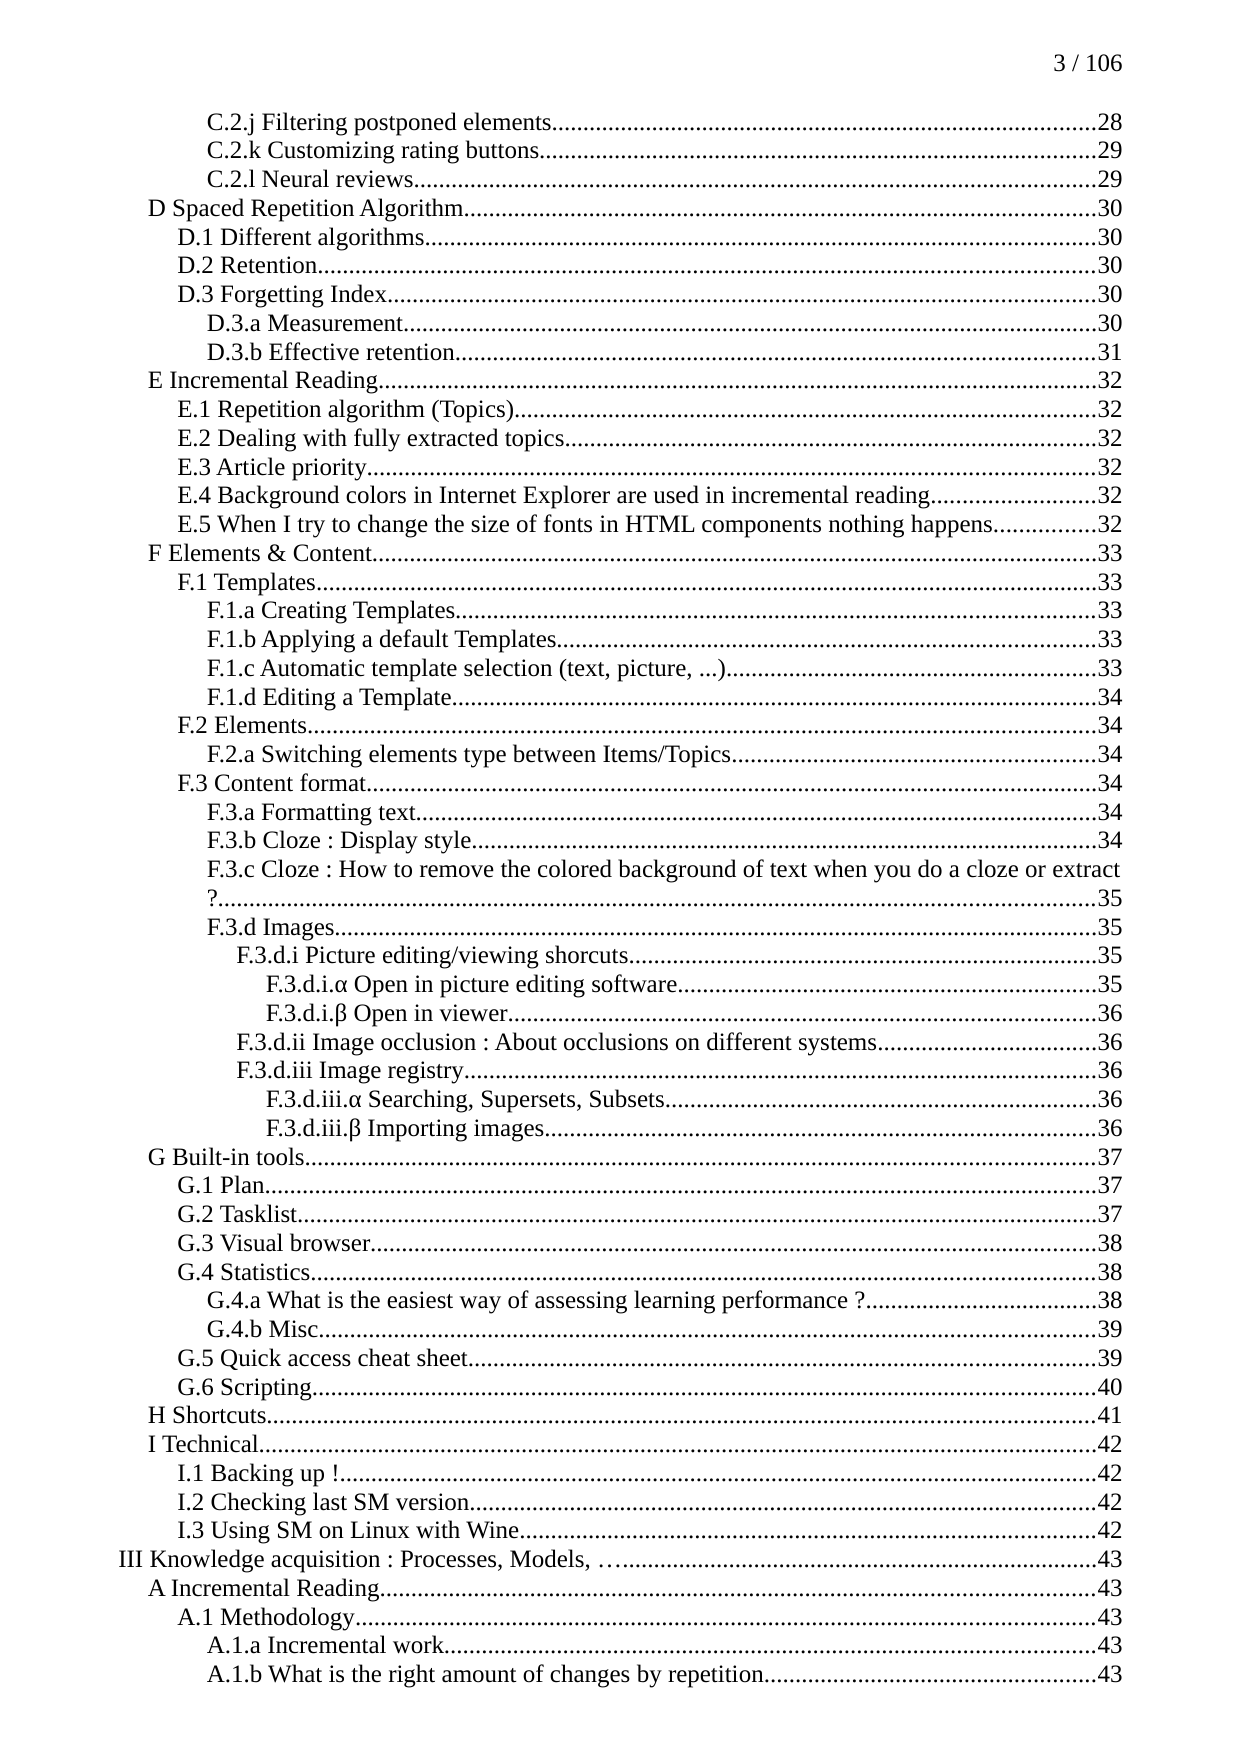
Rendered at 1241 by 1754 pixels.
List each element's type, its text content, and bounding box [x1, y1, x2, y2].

text F.3 Content format 34 [177, 768, 1122, 797]
text C.2.k Customizing rating buttons 29 [207, 136, 1122, 164]
text D.3.b Effective retention 31 [207, 337, 1122, 366]
text E.1 Repetition algorithm (Topics) 32 [177, 394, 1122, 423]
text I.1 Backing up ! 42 [177, 1458, 1122, 1487]
text A.1 Methodology 43 [177, 1602, 1122, 1631]
text D Spaced Repetition Algorithm 30 [148, 193, 1122, 222]
text F.3.d.iii Image registry 36 [236, 1056, 1122, 1084]
text G.6 Scripting 40 [177, 1372, 1122, 1401]
text C.2.j Filtering postponed elements 28 [207, 107, 1122, 136]
text F.3.d.iii.α Searching, Supersets, Subsets 36 [266, 1084, 1122, 1113]
text G.2 Tasklist 37 [177, 1199, 1122, 1228]
text F.3.d Images 35 [207, 912, 1122, 941]
text I.2 Checking last SM version 42 [177, 1487, 1122, 1516]
text A.1.b What is the right amount of changes by repetition 43 [207, 1659, 1122, 1688]
text A Incremental Reading 43 [148, 1573, 1122, 1602]
text G.3 Visual browser 38 [177, 1228, 1122, 1257]
text D.3.a Measurement 30 [207, 308, 1122, 337]
text F.1.a Creating Templates 33 [207, 596, 1122, 624]
text G.4.a What is the easiest way of assessing learning performance ? 38 [207, 1286, 1122, 1314]
text E.3 Article priority 32 [177, 452, 1122, 481]
text E.5 When I try to change the size of fonts in HTML components nothing happens 32 [177, 509, 1122, 538]
text F.1.b Applying a default Templates 33 [207, 624, 1122, 653]
text F.3.a Formatting text 34 [207, 797, 1122, 826]
text F.3.c Cloze : How to remove the colored background of text when you do a cloze or extract ? 35 [207, 854, 1122, 912]
text A.1.a Incremental work 43 [207, 1631, 1122, 1659]
text D.1 Different algorithms 30 [177, 222, 1122, 251]
text F.3.d.i.α Open in picture editing software 35 [266, 969, 1122, 998]
text F.3.d.i.β Open in viewer 36 [266, 998, 1122, 1027]
text F.1.c Automatic template selection (text, picture, ...) 33 [207, 653, 1122, 682]
text F.3.d.iii.β Importing images 36 [266, 1113, 1122, 1142]
text G.1 Plan 37 [177, 1171, 1122, 1199]
text E.4 Background colors in Internet Explorer are used in incremental reading 32 [177, 481, 1122, 509]
text G.4 Statistics 38 [177, 1257, 1122, 1286]
text F.1.d Editing a Template 34 [207, 682, 1122, 711]
text H Shortcuts 41 [148, 1401, 1122, 1429]
text F.3.d.ii Image occlusion : About occlusions on different systems 36 [236, 1027, 1122, 1056]
text I Technical 42 [148, 1429, 1122, 1458]
text F.3.b Cloze : Display style 34 [207, 826, 1122, 854]
text C.2.l Neural reviews 29 [207, 164, 1122, 193]
text F.2.a Switching elements type between Items/Topics 34 [207, 739, 1122, 768]
text D.3 Forgetting Index 30 [177, 279, 1122, 308]
text F.3.d.i Picture editing/viewing shorcuts 35 [236, 941, 1122, 969]
text III Knowledge acquisition : Processes, Models, … 43 [118, 1544, 1122, 1573]
text D.2 Retention 30 [177, 251, 1122, 279]
text G.4.b Misc 39 [207, 1314, 1122, 1343]
text E Incremental Reading 32 [148, 366, 1122, 394]
text I.3 Using SM on Linux with Wine 42 [177, 1516, 1122, 1544]
text G.5 Quick access cheat sheet 39 [177, 1343, 1122, 1372]
text F Elements & Content 33 [148, 538, 1122, 567]
text G Built-in tools 37 [148, 1142, 1122, 1171]
text E.2 Dealing with fully extracted topics 32 [177, 423, 1122, 452]
text F.1 Templates 33 [177, 567, 1122, 596]
text F.2 Elements 34 [177, 711, 1122, 739]
